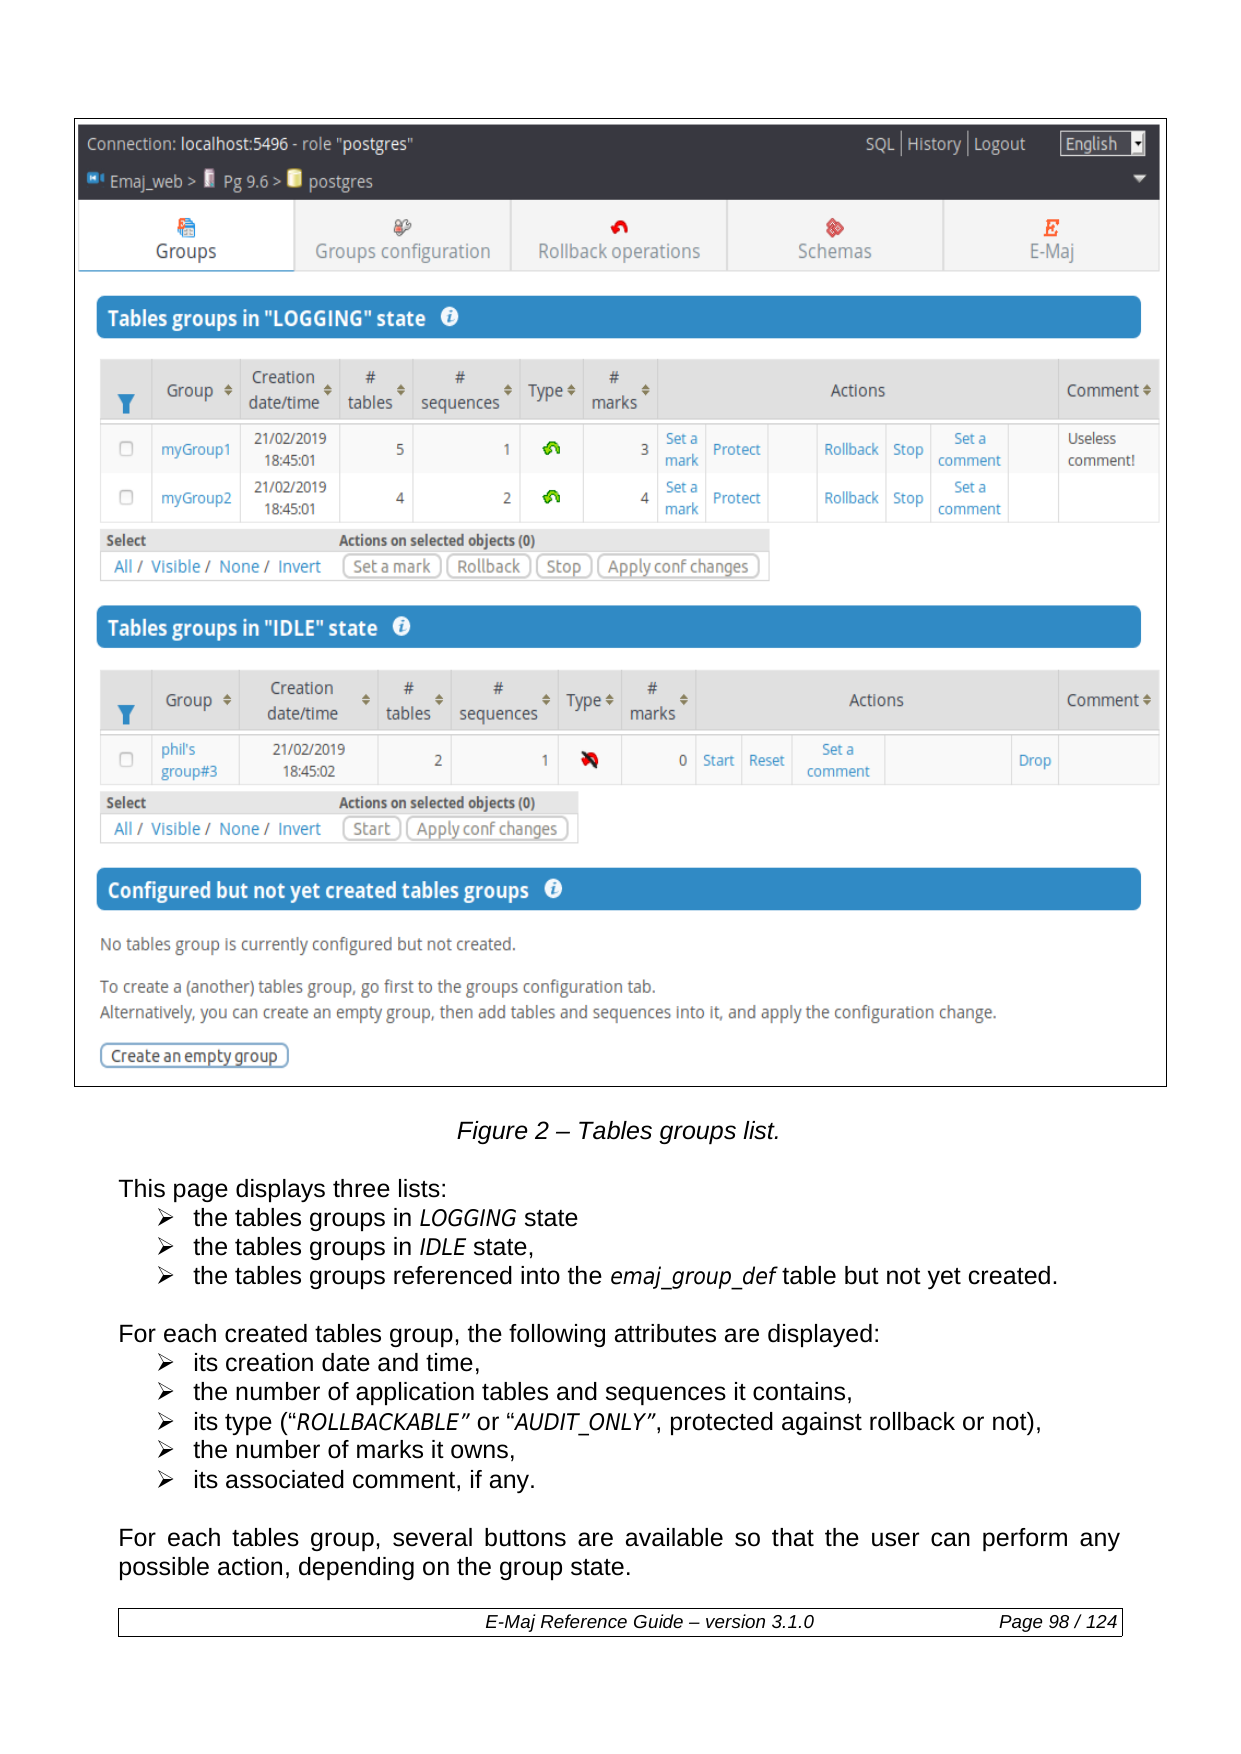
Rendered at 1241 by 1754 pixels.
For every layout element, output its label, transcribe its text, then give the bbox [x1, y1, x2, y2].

picture [76, 121, 1164, 1084]
list the number of marks it owns, [156, 1435, 1122, 1464]
text Figure 2 – Tables groups list. [118, 1116, 1122, 1145]
list the tables groups referenced into the emaj_group_def table but not yet created. [156, 1261, 1122, 1290]
list its associated comment, if any. [156, 1464, 1122, 1493]
list the number of application tables and sequences it contains, [156, 1377, 1122, 1406]
list the tables groups in LOGGING state [156, 1203, 1122, 1232]
list its creation date and time, [156, 1348, 1122, 1377]
list its type (“ROLLBACKABLE” or “AUDIT_ONLY”, protected against rollback or not), [156, 1406, 1122, 1435]
text This page displays three lists: [118, 1174, 1122, 1203]
list the tables groups in IDLE state, [156, 1232, 1122, 1261]
text For each tables group, several buttons are available so that the user can perform any possible action, depending on the group state. [118, 1523, 1122, 1581]
text For each created tables group, the following attributes are displayed: [118, 1319, 1122, 1348]
